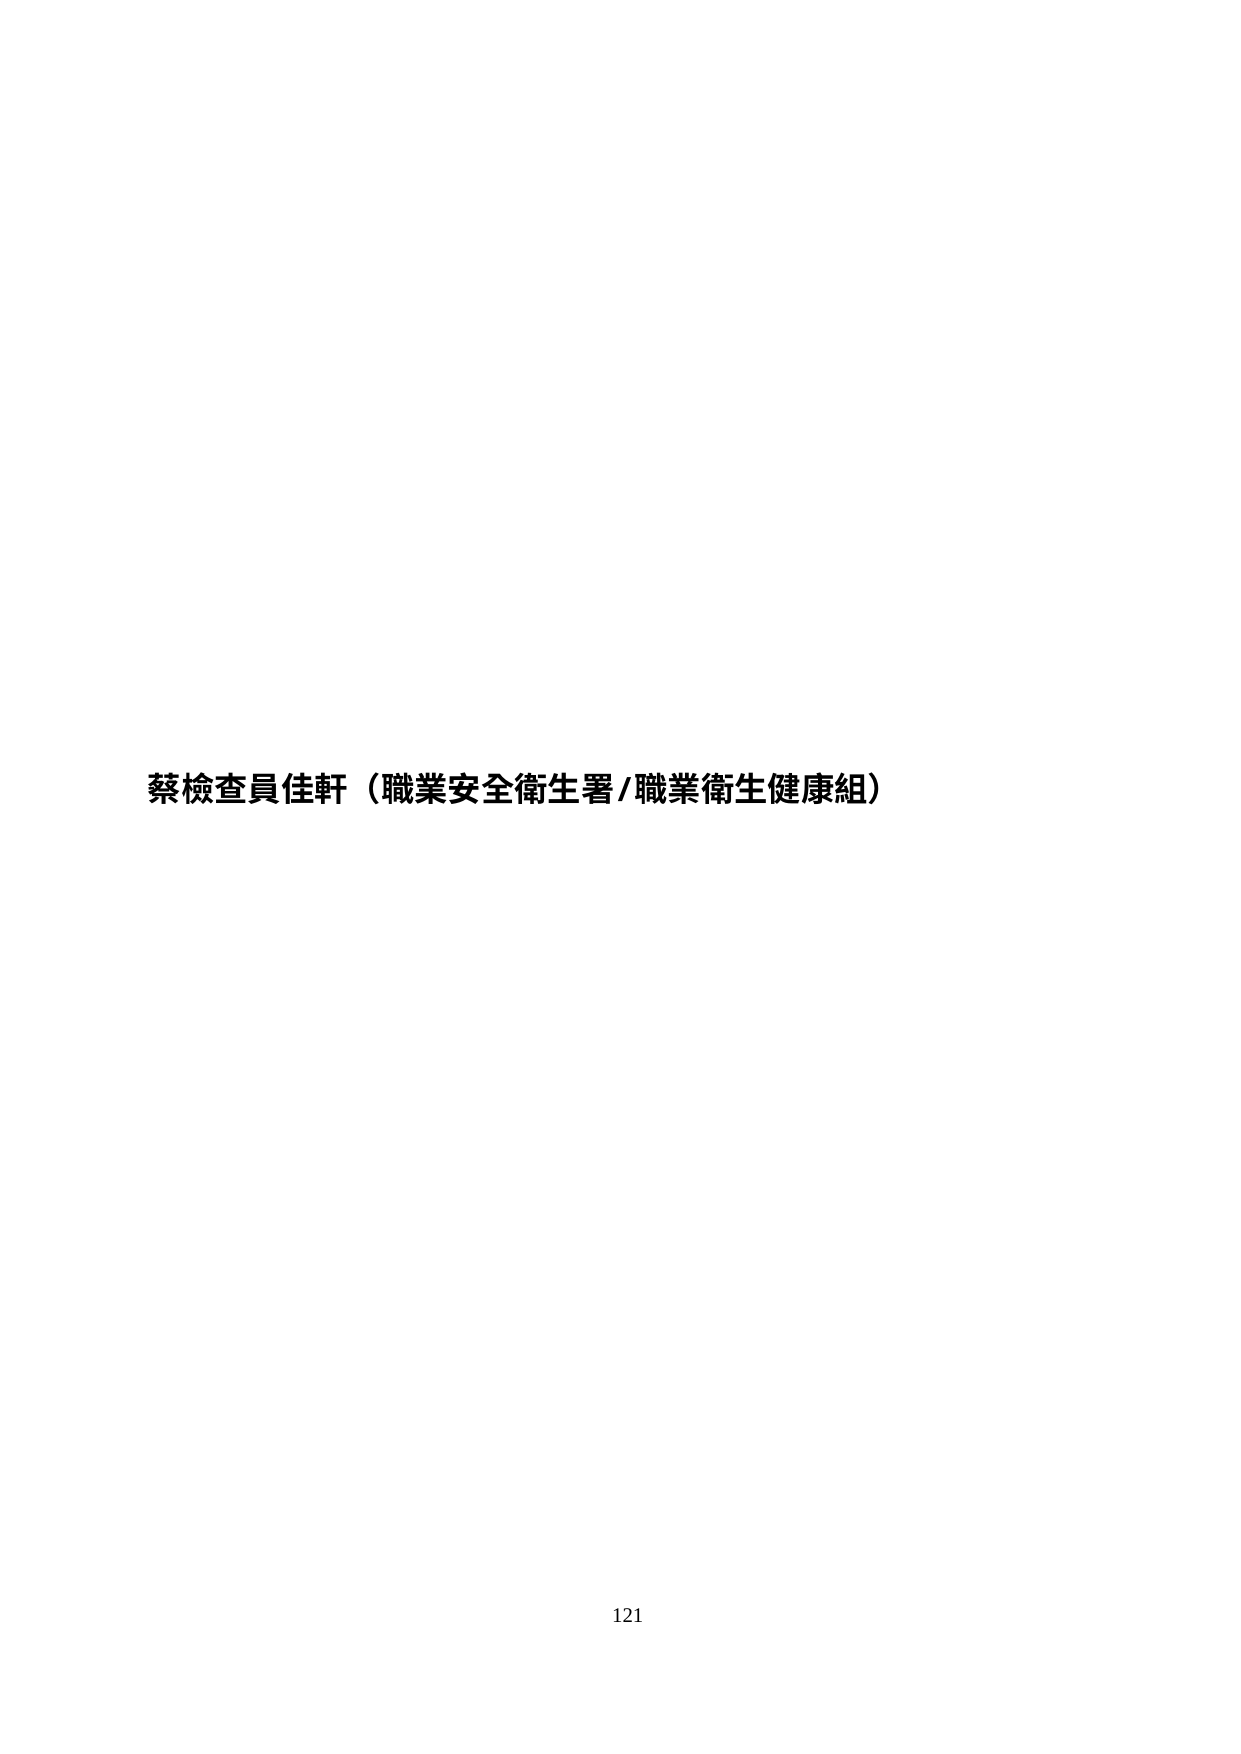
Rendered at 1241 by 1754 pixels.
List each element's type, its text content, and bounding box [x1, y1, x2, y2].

text 蔡檢查員佳軒（職業安全衛生署/職業衛生健康組） [148, 745, 1107, 807]
